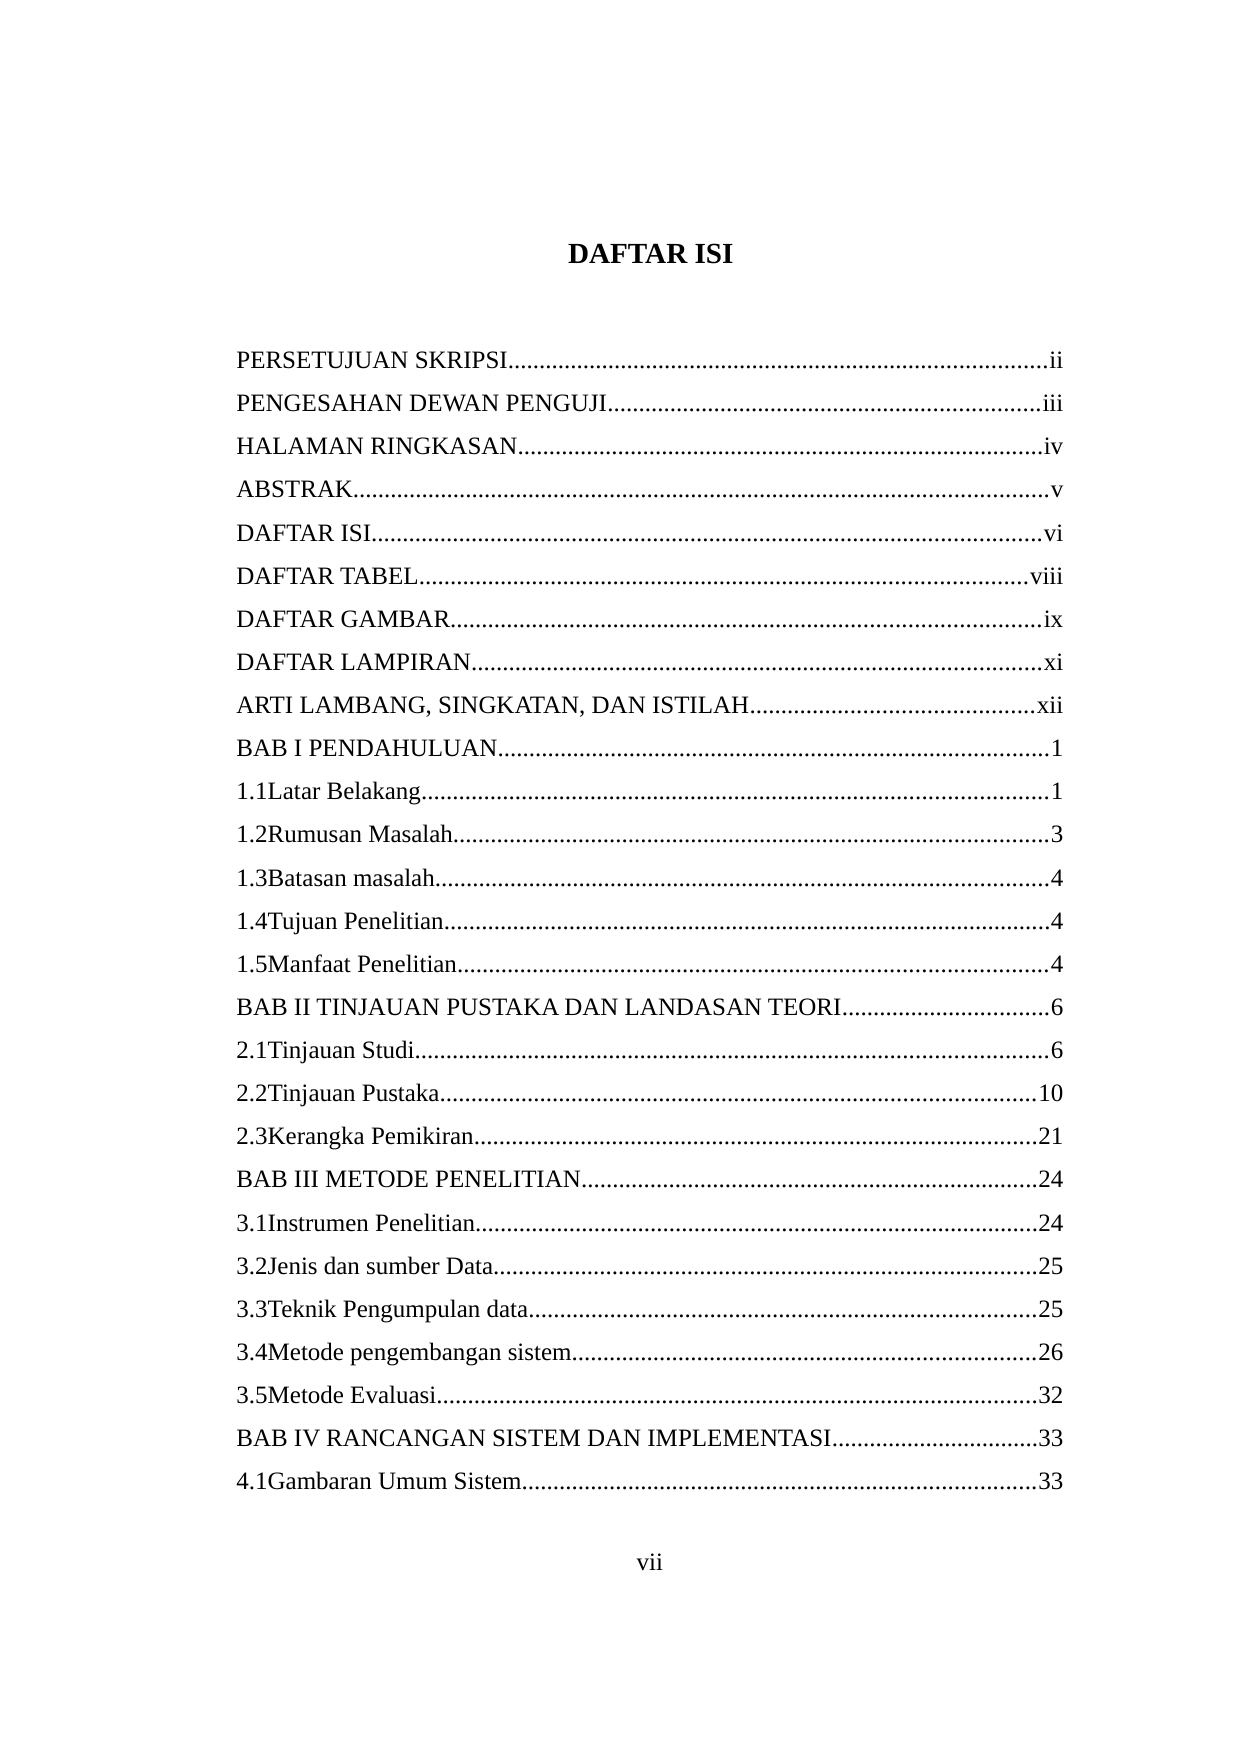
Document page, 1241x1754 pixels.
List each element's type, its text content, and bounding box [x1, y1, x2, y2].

text Daftar lampiran xi [236, 647, 1063, 676]
text 1.2Rumusan Masalah 3 [236, 819, 1063, 848]
text PENGESAHAN DEWAN PENGUJI iii [236, 388, 1063, 417]
text PERSETUJUAN SKRIPSI ii [236, 345, 1063, 374]
text Halaman ringkasan iv [236, 431, 1063, 460]
text 2.3Kerangka Pemikiran 21 [236, 1121, 1063, 1150]
text 2.2Tinjauan Pustaka 10 [236, 1078, 1063, 1107]
text BAB IV RANCANGAN SISTEM DAN IMPLEMENTASI 33 [236, 1423, 1063, 1452]
text DAFTAR ISI vi [236, 518, 1063, 546]
text Arti lambang, singkatan, dan istilah xii [236, 690, 1063, 719]
text BAB I Pendahuluan 1 [236, 733, 1063, 762]
text 1.1Latar Belakang 1 [236, 776, 1063, 805]
text 1.3Batasan masalah 4 [236, 863, 1063, 891]
text Daftar gambar ix [236, 604, 1063, 633]
text 3.3Teknik Pengumpulan data 25 [236, 1294, 1063, 1323]
text BAB III Metode penelitian 24 [236, 1164, 1063, 1193]
text 2.1Tinjauan Studi 6 [236, 1035, 1063, 1064]
text 4.1Gambaran Umum Sistem 33 [236, 1466, 1063, 1495]
subtitle DAFTAR ISI [236, 236, 1063, 270]
text 3.2Jenis dan sumber Data 25 [236, 1251, 1063, 1279]
text 3.4Metode pengembangan sistem 26 [236, 1337, 1063, 1366]
text Daftar tabel viii [236, 561, 1063, 589]
text 3.1Instrumen Penelitian 24 [236, 1208, 1063, 1236]
text ABSTRAK v [236, 474, 1063, 503]
text BAB II TINJAUAN PUSTAKA DAN LANDASAN TEORI 6 [236, 992, 1063, 1021]
text 1.4Tujuan Penelitian 4 [236, 906, 1063, 934]
text 3.5Metode Evaluasi 32 [236, 1380, 1063, 1409]
text 1.5Manfaat Penelitian 4 [236, 949, 1063, 978]
